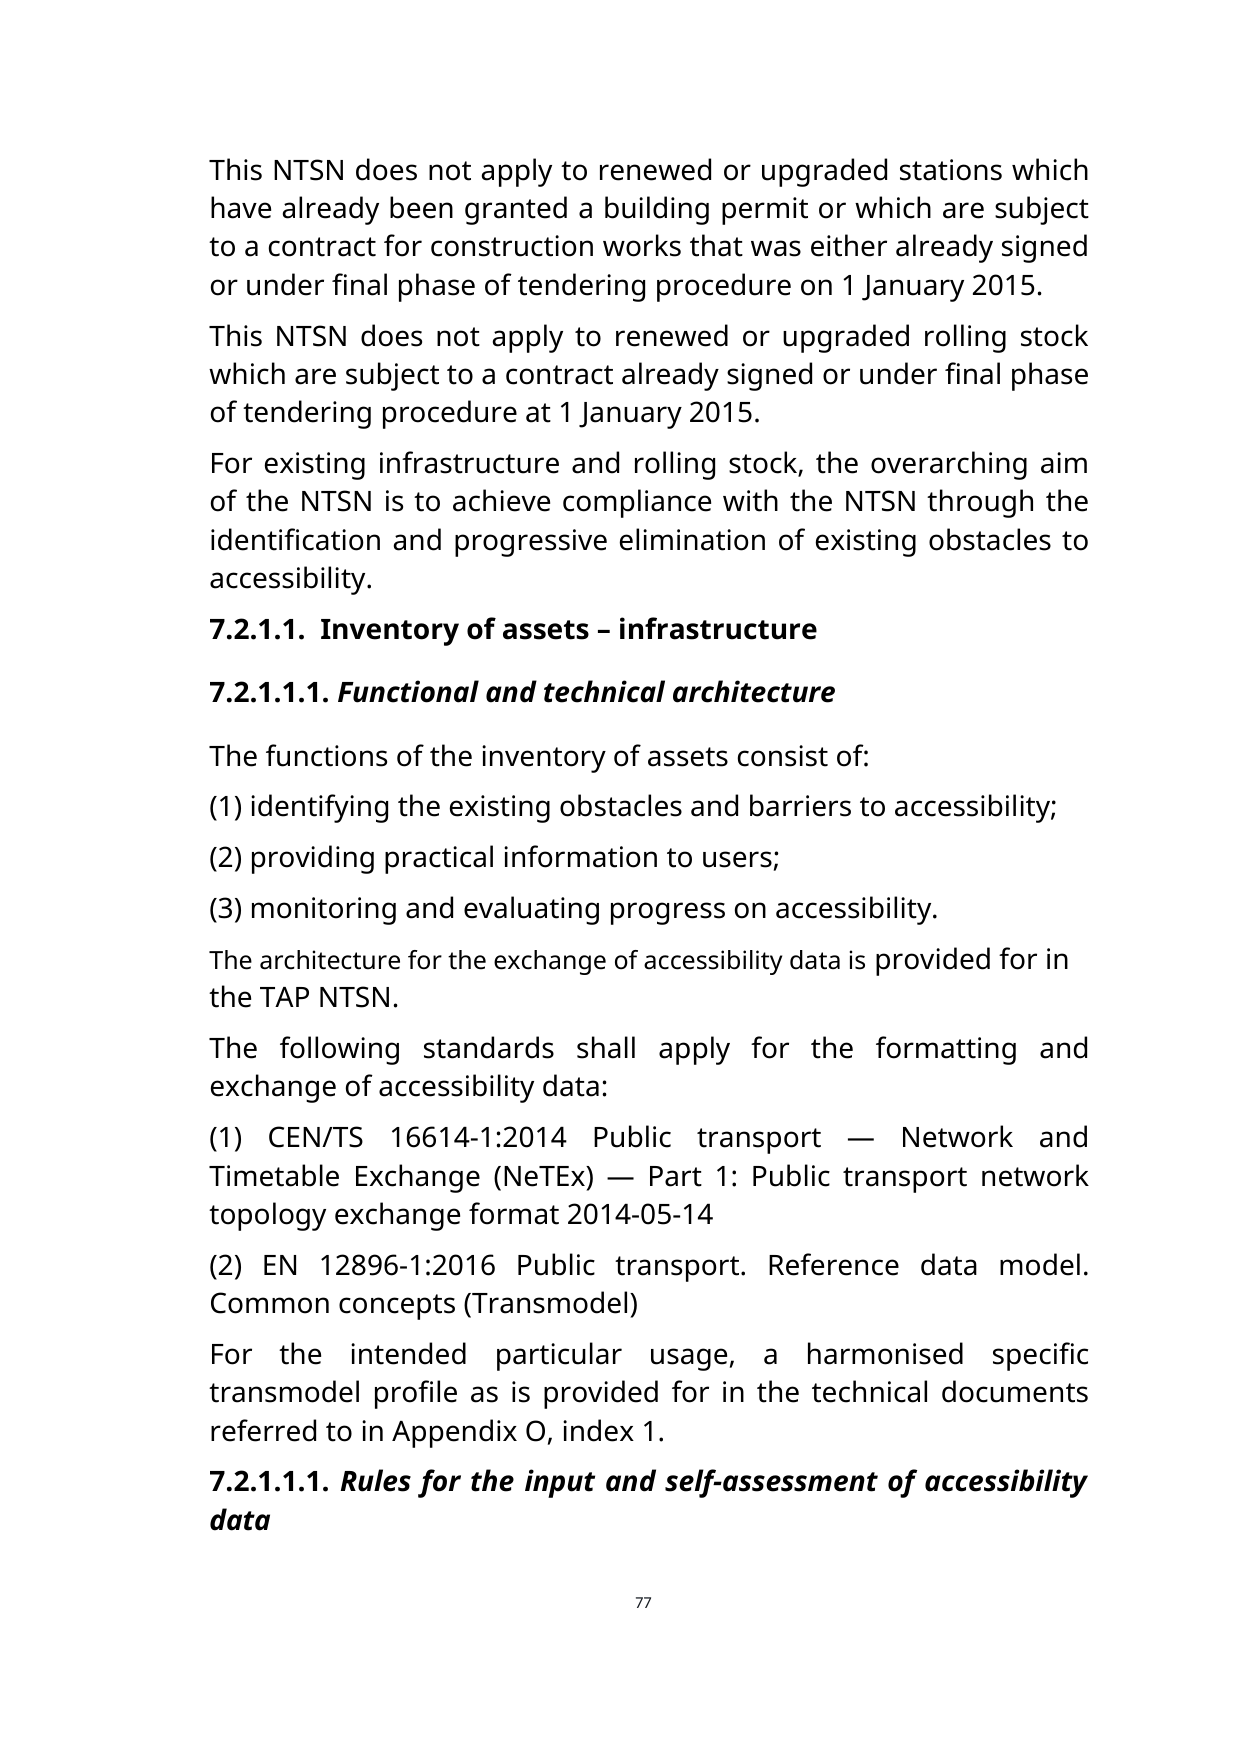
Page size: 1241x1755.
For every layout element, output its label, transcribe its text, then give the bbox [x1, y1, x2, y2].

text This NTSN does not apply to renewed or upgraded rolling stock which are subject to a contract already signed or under final phase of tendering procedure at 1 January 2015. [209, 316, 1090, 431]
text (1) CEN/TS 16614-1:2014 Public transport — Network and Timetable Exchange (NeTEx) — Part 1: Public transport network topology exchange format 2014-05-14 [209, 1117, 1090, 1232]
text (3) monitoring and evaluating progress on accessibility. [209, 888, 1090, 927]
text For existing infrastructure and rolling stock, the overarching aim of the NTSN is to achieve compliance with the NTSN through the identification and progressive elimination of existing obstacles to accessibility. [209, 443, 1090, 597]
text 7.2.1.1.1. Rules for the input and self-assessment of accessibility data [209, 1462, 1090, 1538]
text 7.2.1.1. Inventory of assets – infrastructure [209, 609, 1090, 647]
text The following standards shall apply for the formatting and exchange of accessibility data: [209, 1028, 1090, 1105]
text This NTSN does not apply to renewed or upgraded stations which have already been granted a building permit or which are subject to a contract for construction works that was either already signed or under final phase of tendering procedure on 1 January 2015. [209, 150, 1090, 303]
text (1) identifying the existing obstacles and barriers to accessibility; [209, 787, 1090, 825]
text (2) EN 12896-1:2016 Public transport. Reference data model. Common concepts (Transmodel) [209, 1245, 1090, 1322]
text 7.2.1.1.1. Functional and technical architecture [209, 672, 1090, 711]
text (2) providing practical information to users; [209, 837, 1090, 876]
text The functions of the inventory of assets consist of: [209, 736, 1090, 774]
text For the intended particular usage, a harmonised specific transmodel profile as is provided for in the technical documents referred to in Appendix O, index 1. [209, 1334, 1090, 1449]
text The architecture for the exchange of accessibility data is provided for in the TAP NTSN. [209, 939, 1090, 1016]
